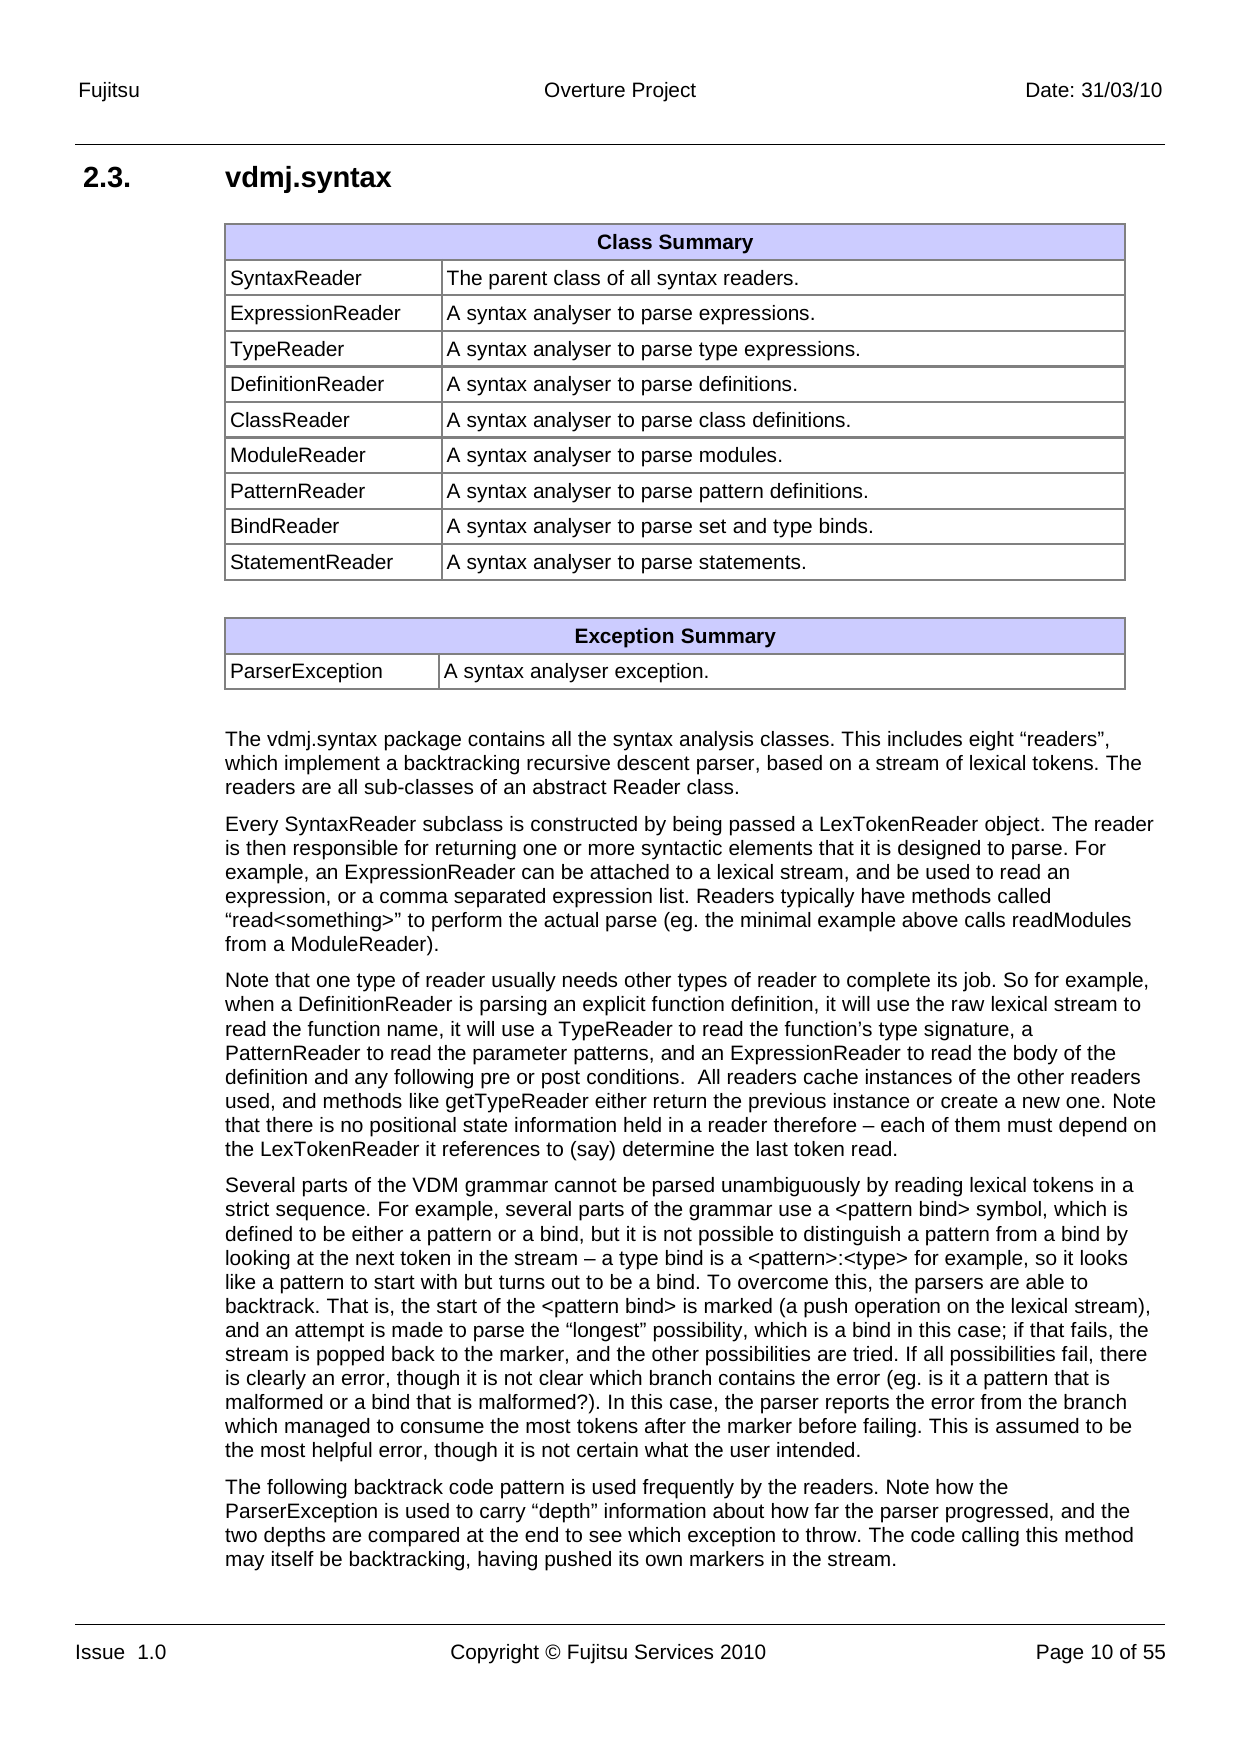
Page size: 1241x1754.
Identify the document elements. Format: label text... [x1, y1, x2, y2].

text The following backtrack code pattern is used frequently by the readers. Note how the ParserException is used to carry “depth” information about how far the parser progressed, and the two depths are compared at the end to see which exception to throw. The code calling this method may itself be backtracking, having pushed its own markers in the stream. [225, 1474, 1165, 1571]
table_cell ExpressionReader [226, 296, 441, 330]
table_cell ParserException [226, 655, 438, 688]
text Every SyntaxReader subclass is constructed by being passed a LexTokenReader object. The reader is then responsible for returning one or more syntactic elements that it is designed to parse. For example, an ExpressionReader can be attached to a lexical stream, and be used to read an expression, or a comma separated expression list. Readers typically have methods called “read<something>” to perform the actual parse (eg. the minimal example above calls readModules from a ModuleReader). [225, 811, 1165, 956]
table_cell ClassReader [226, 403, 441, 436]
table_cell A syntax analyser to parse expressions. [443, 296, 1124, 330]
table_cell DefinitionReader [226, 368, 441, 401]
table_cell StatementReader [226, 545, 441, 578]
table_cell TypeReader [226, 332, 441, 365]
table_cell BindReader [226, 510, 441, 543]
table_cell PatternReader [226, 474, 441, 507]
table_cell A syntax analyser exception. [440, 655, 1124, 688]
table_cell ModuleReader [226, 439, 441, 472]
table_cell SyntaxReader [226, 261, 441, 294]
text The vdmj.syntax package contains all the syntax analysis classes. This includes eight “readers”, which implement a backtracking recursive descent parser, based on a stream of lexical tokens. The readers are all sub-classes of an abstract Reader class. [225, 727, 1165, 799]
table_cell The parent class of all syntax readers. [443, 261, 1124, 294]
table_cell A syntax analyser to parse type expressions. [443, 332, 1124, 365]
table_cell A syntax analyser to parse set and type binds. [443, 510, 1124, 543]
table_cell A syntax analyser to parse definitions. [443, 368, 1124, 401]
table_cell A syntax analyser to parse statements. [443, 545, 1124, 578]
subtitle vdmj.syntax [75, 160, 1165, 193]
table_cell A syntax analyser to parse modules. [443, 439, 1124, 472]
table_header Class Summary [226, 225, 1124, 259]
table_cell A syntax analyser to parse class definitions. [443, 403, 1124, 436]
text Note that one type of reader usually needs other types of reader to complete its job. So for example, when a DefinitionReader is parsing an explicit function definition, it will use the raw lexical stream to read the function name, it will use a TypeReader to read the function’s type signature, a PatternReader to read the parameter patterns, and an ExpressionReader to read the body of the definition and any following pre or post conditions. All readers cache instances of the other readers used, and methods like getTypeReader either return the previous instance or create a new one. Note that there is no positional state information held in a reader therefore – each of them must depend on the LexTokenReader it references to (say) determine the last token read. [225, 968, 1165, 1161]
table_header Exception Summary [226, 619, 1124, 653]
text Several parts of the VDM grammar cannot be parsed unambiguously by reading lexical tokens in a strict sequence. For example, several parts of the grammar use a <pattern bind> symbol, which is defined to be either a pattern or a bind, but it is not possible to distinguish a pattern from a bind by looking at the next token in the stream – a type bind is a <pattern>:<type> for example, so it looks like a pattern to start with but turns out to be a bind. To overcome this, the parsers are able to backtrack. That is, the start of the <pattern bind> is marked (a push operation on the lexical stream), and an attempt is made to parse the “longest” possibility, which is a bind in this case; if that fails, the stream is popped back to the marker, and the other possibilities are tried. If all possibilities fail, there is clearly an error, though it is not clear which branch contains the error (eg. is it a pattern that is malformed or a bind that is malformed?). In this case, the parser reports the error from the branch which managed to consume the most tokens after the marker before failing. This is assumed to be the most helpful error, though it is not certain what the user intended. [225, 1173, 1165, 1462]
table_cell A syntax analyser to parse pattern definitions. [443, 474, 1124, 507]
